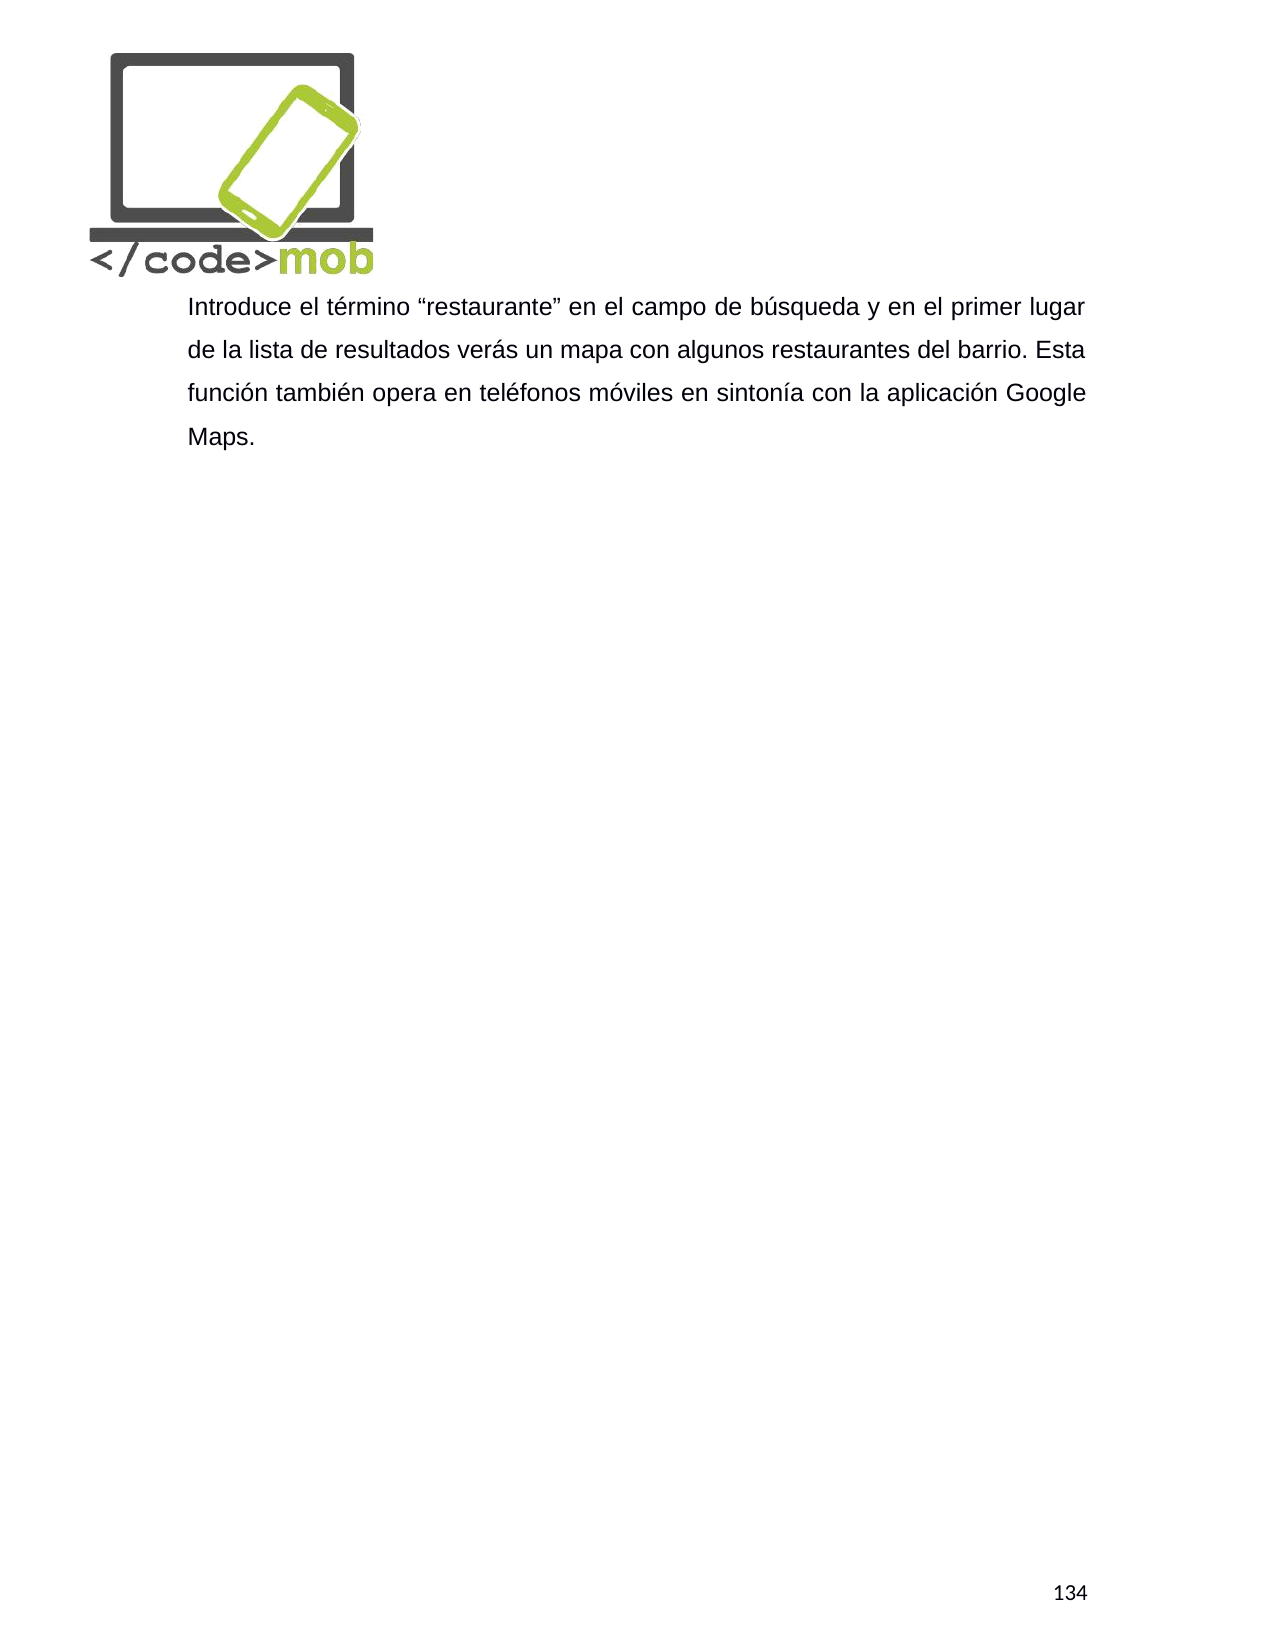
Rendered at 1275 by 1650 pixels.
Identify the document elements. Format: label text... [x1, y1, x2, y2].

picture [89, 53, 374, 277]
text Introduce el término “restaurante” en el campo de búsqueda y en el primer lugar de la lista de resultados verás un mapa con algunos restaurantes del barrio. Esta función también opera en teléfonos móviles en sintonía con la aplicación Google Maps. [187, 292, 1087, 450]
